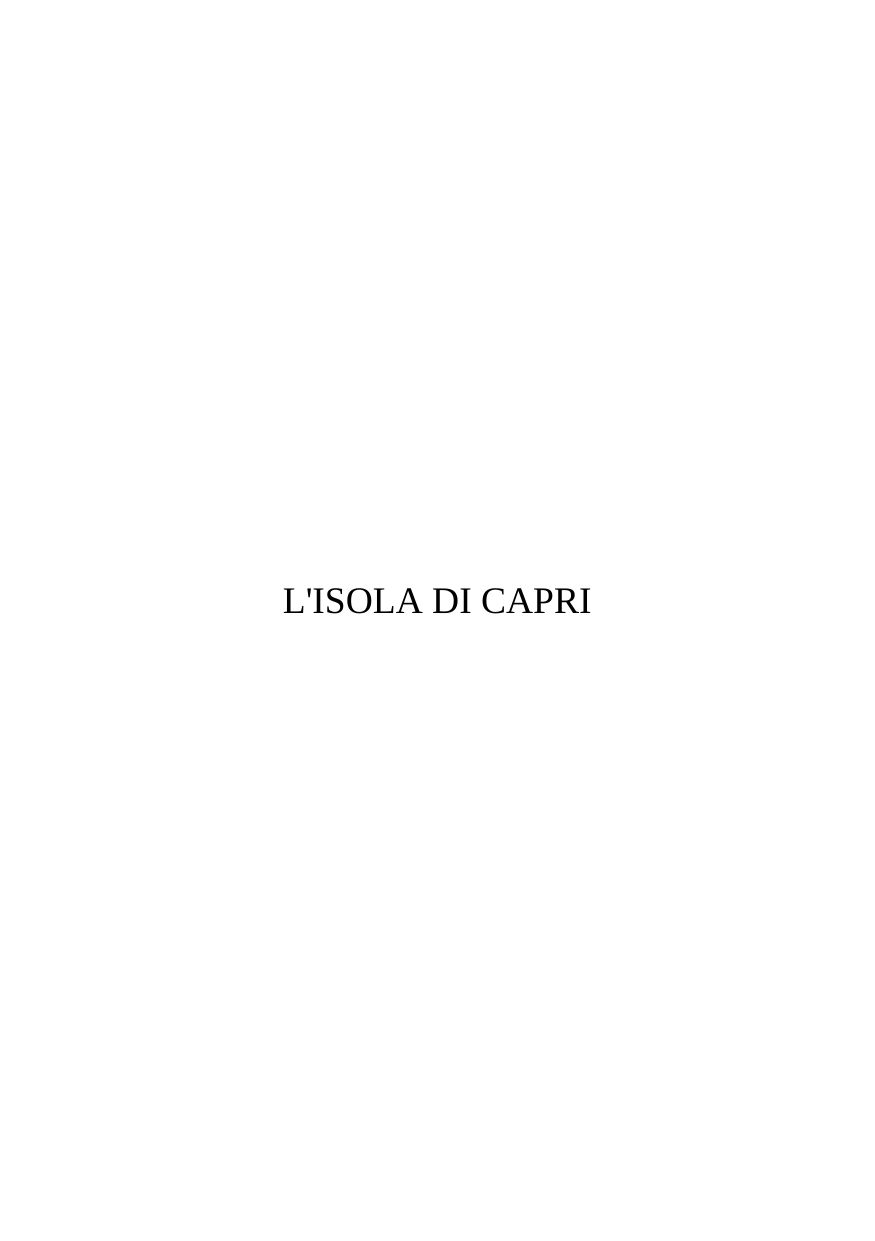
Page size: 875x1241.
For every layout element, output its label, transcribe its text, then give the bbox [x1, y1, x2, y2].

subtitle L'ISOLA DI CAPRI [106, 579, 768, 622]
